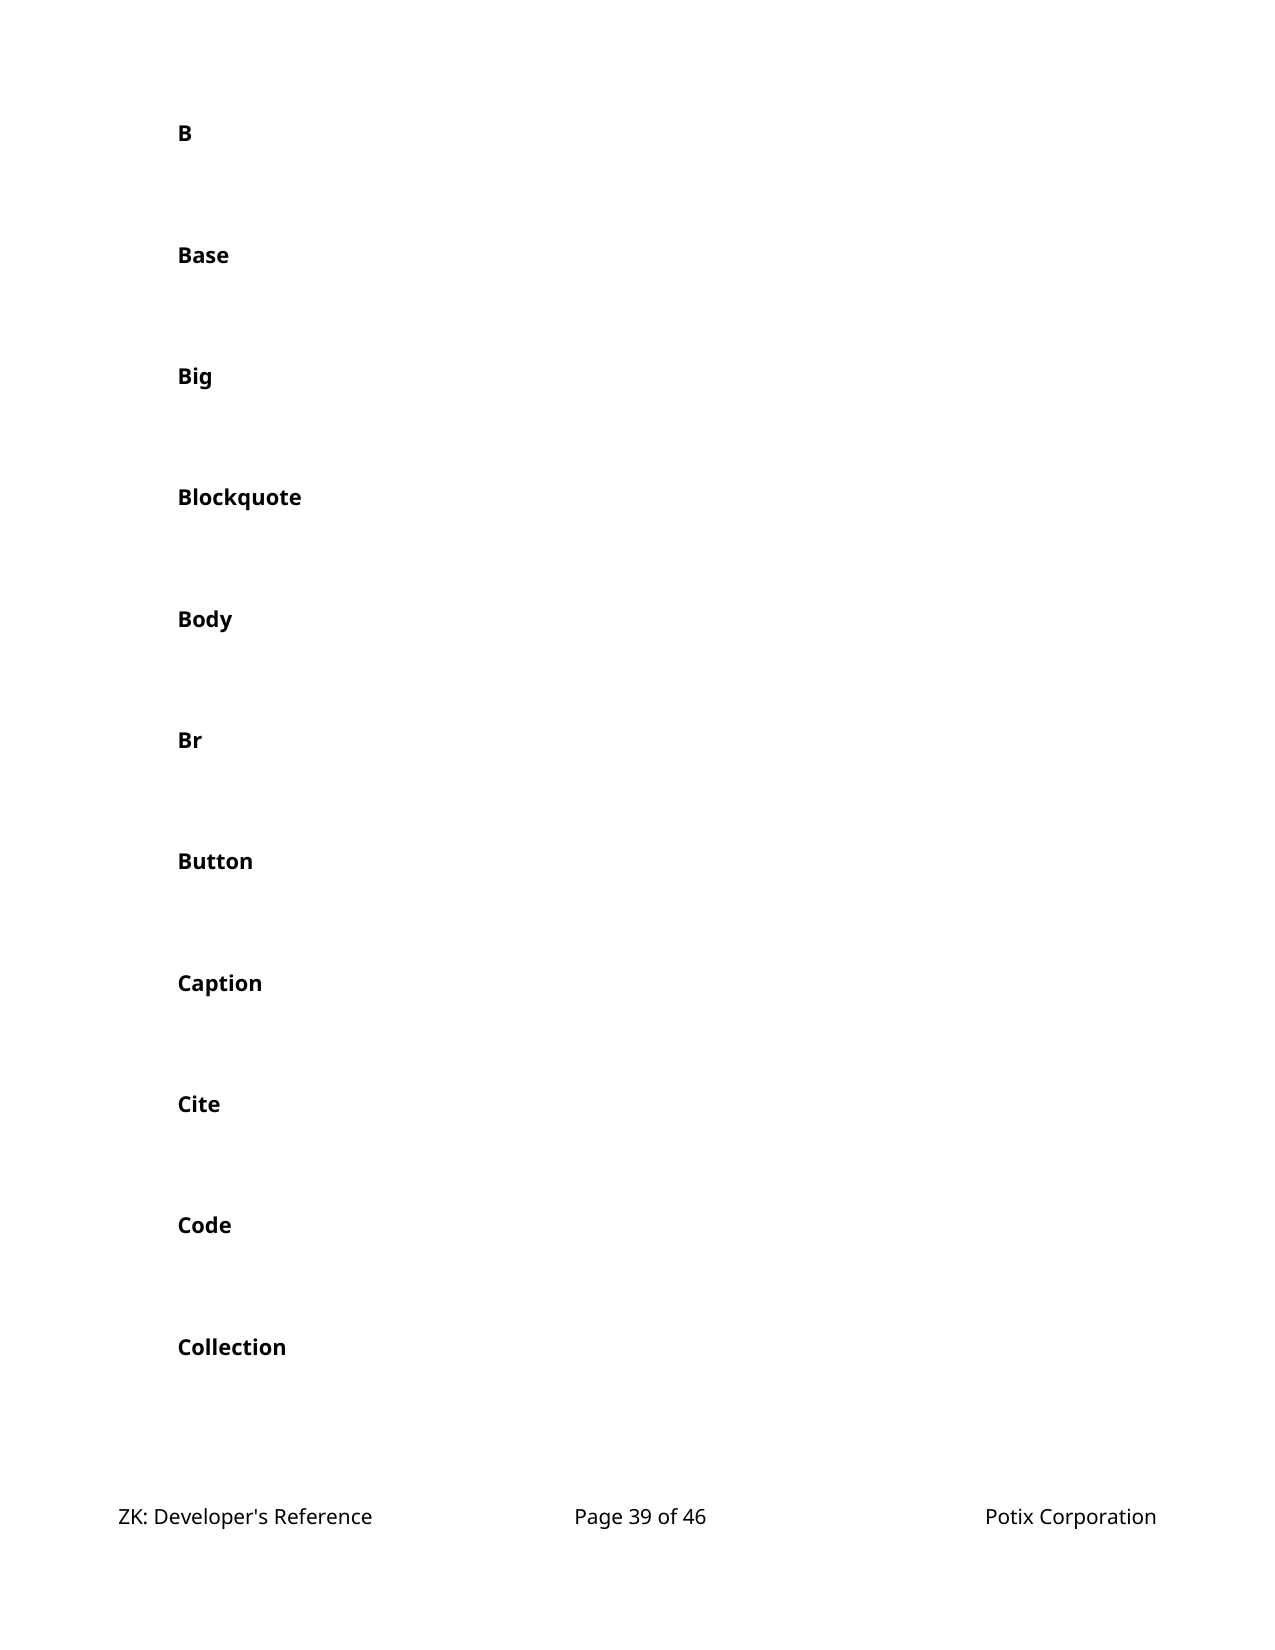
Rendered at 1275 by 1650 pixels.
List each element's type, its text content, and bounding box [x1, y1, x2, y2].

subtitle Body [177, 603, 1157, 633]
subtitle Cite [177, 1089, 1157, 1119]
subtitle Big [177, 361, 1157, 391]
subtitle Collection [177, 1332, 1157, 1362]
subtitle Code [177, 1210, 1157, 1240]
subtitle Blockquote [177, 482, 1157, 512]
subtitle B [177, 118, 1157, 148]
subtitle Br [177, 725, 1157, 755]
subtitle Base [177, 239, 1157, 269]
subtitle Caption [177, 968, 1157, 998]
subtitle Button [177, 846, 1157, 876]
